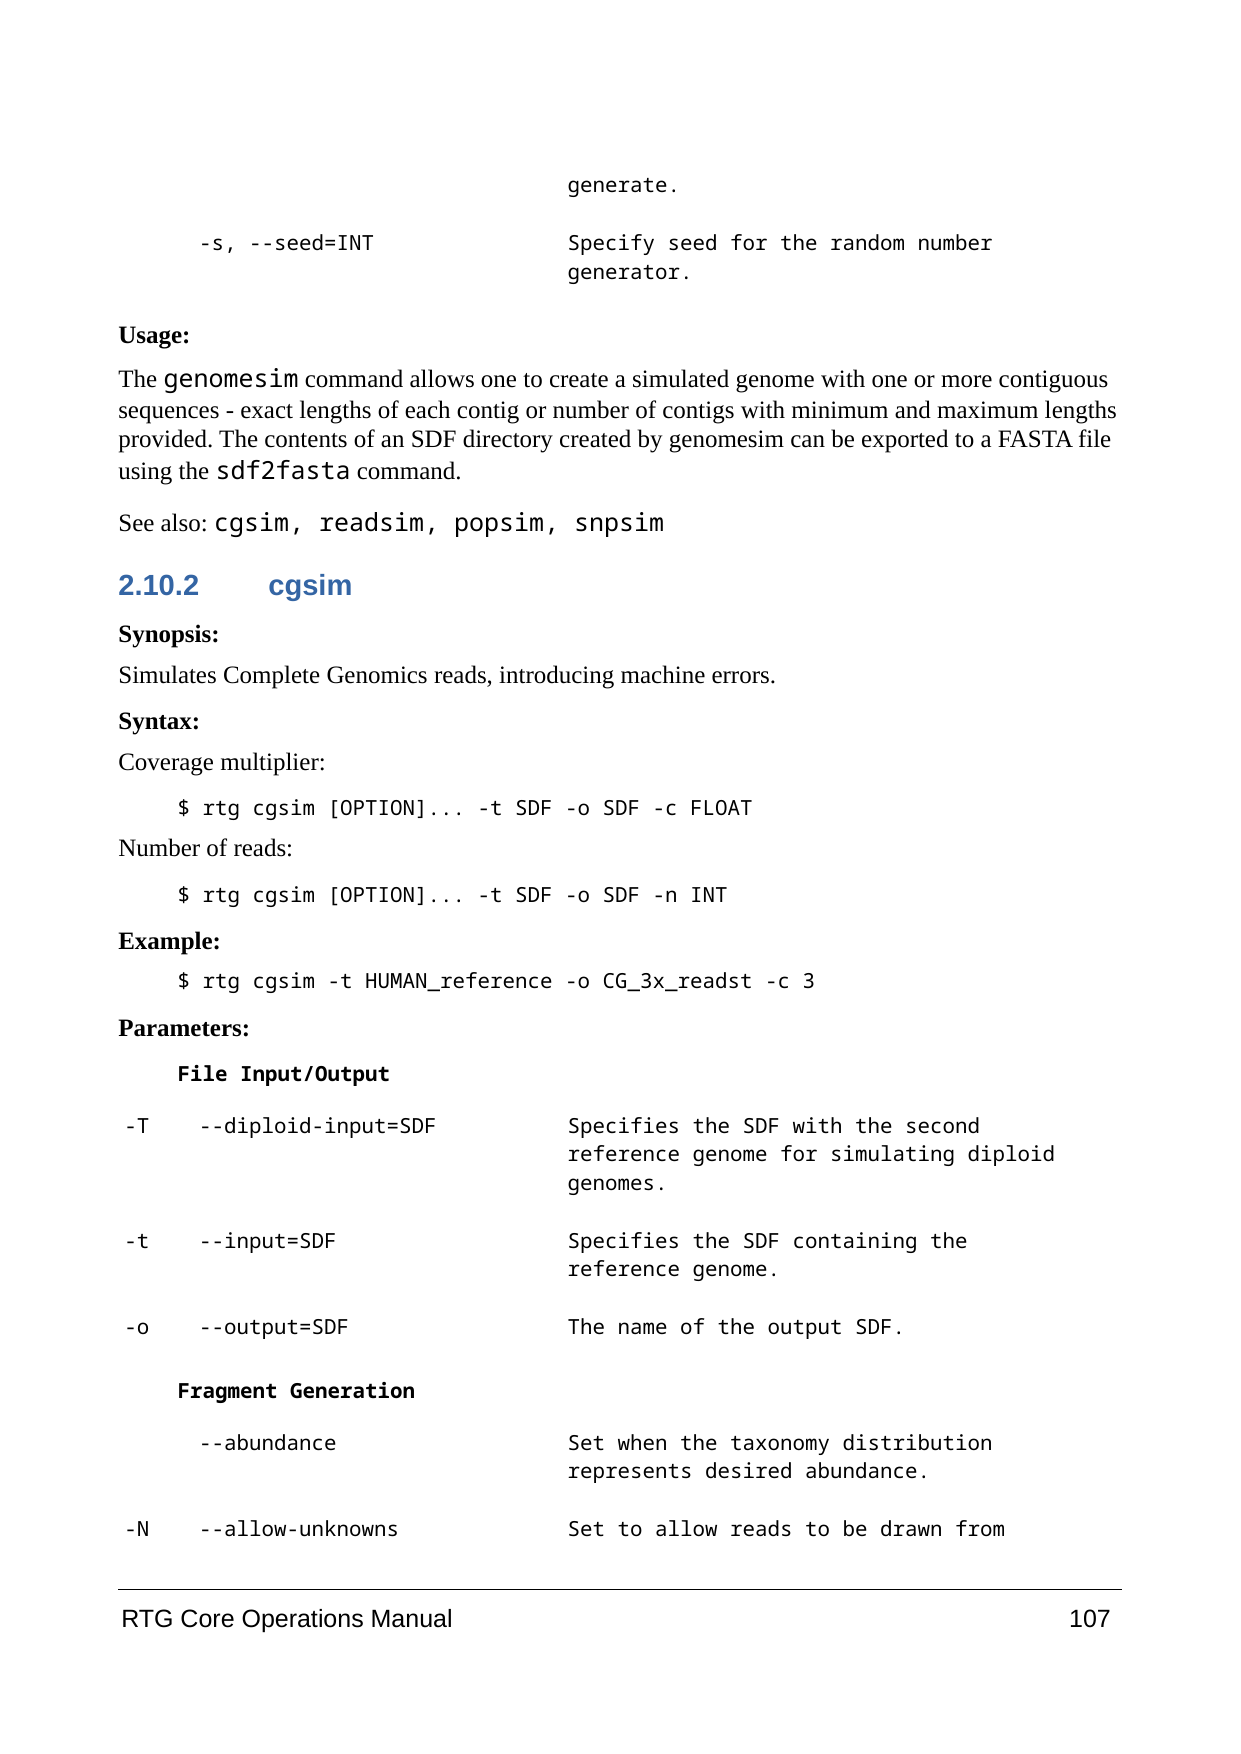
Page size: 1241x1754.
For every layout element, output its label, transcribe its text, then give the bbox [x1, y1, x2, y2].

text File Input/Output [177, 1059, 1122, 1088]
table_cell -o [118, 1301, 193, 1358]
table_header --diploid-input=SDF [193, 1099, 561, 1214]
table_cell Set to allow reads to be drawn from [561, 1503, 1093, 1543]
table_cell The name of the output SDF. [561, 1301, 1093, 1358]
table_cell Specify seed for the random number generator. [561, 217, 1093, 303]
subtitle Syntax: [118, 706, 1122, 735]
text $ rtg cgsim -t HUMAN_reference -o CG_3x_readst -c 3 [177, 967, 1122, 995]
text See also: cgsim, readsim, popsim, snpsim [118, 504, 1122, 538]
text $ rtg cgsim [OPTION]... -t SDF -o SDF -n INT [177, 880, 1122, 908]
subtitle Usage: [118, 321, 1122, 349]
table_header [118, 1416, 193, 1503]
subtitle Example: [118, 926, 1122, 955]
table_cell [118, 159, 193, 217]
table_header -T [118, 1099, 193, 1214]
text Number of reads: [118, 833, 1122, 862]
table_header --abundance [193, 1416, 561, 1503]
table_cell --allow-unknowns [193, 1503, 561, 1543]
subtitle Parameters: [118, 1013, 1122, 1041]
table_cell --input=SDF [193, 1214, 561, 1301]
table_cell [193, 159, 561, 217]
table_cell -t [118, 1214, 193, 1301]
table_cell [118, 217, 193, 303]
table_cell Specifies the SDF containing the reference genome. [561, 1214, 1093, 1301]
subtitle Synopsis: [118, 619, 1122, 648]
text The genomesim command allows one to create a simulated genome with one or more contiguous sequences - exact lengths of each contig or number of contigs with minimum and maximum lengths provided. The contents of an SDF directory created by genomesim can be exported to a FASTA file using the sdf2fasta command. [118, 361, 1122, 487]
table_header Specifies the SDF with the second reference genome for simulating diploid genomes. [561, 1099, 1093, 1214]
table_cell --output=SDF [193, 1301, 561, 1358]
table_cell -s, --seed=INT [193, 217, 561, 303]
table_header Set when the taxonomy distribution represents desired abundance. [561, 1416, 1093, 1503]
text Fragment Generation [177, 1376, 1122, 1404]
subtitle cgsim [118, 568, 1122, 602]
table_cell -N [118, 1503, 193, 1543]
table_cell generate. [561, 159, 1093, 217]
text $ rtg cgsim [OPTION]... -t SDF -o SDF -c FLOAT [177, 793, 1122, 822]
text Coverage multiplier: [118, 747, 1122, 776]
text Simulates Complete Genomics reads, introducing machine errors. [118, 660, 1122, 688]
